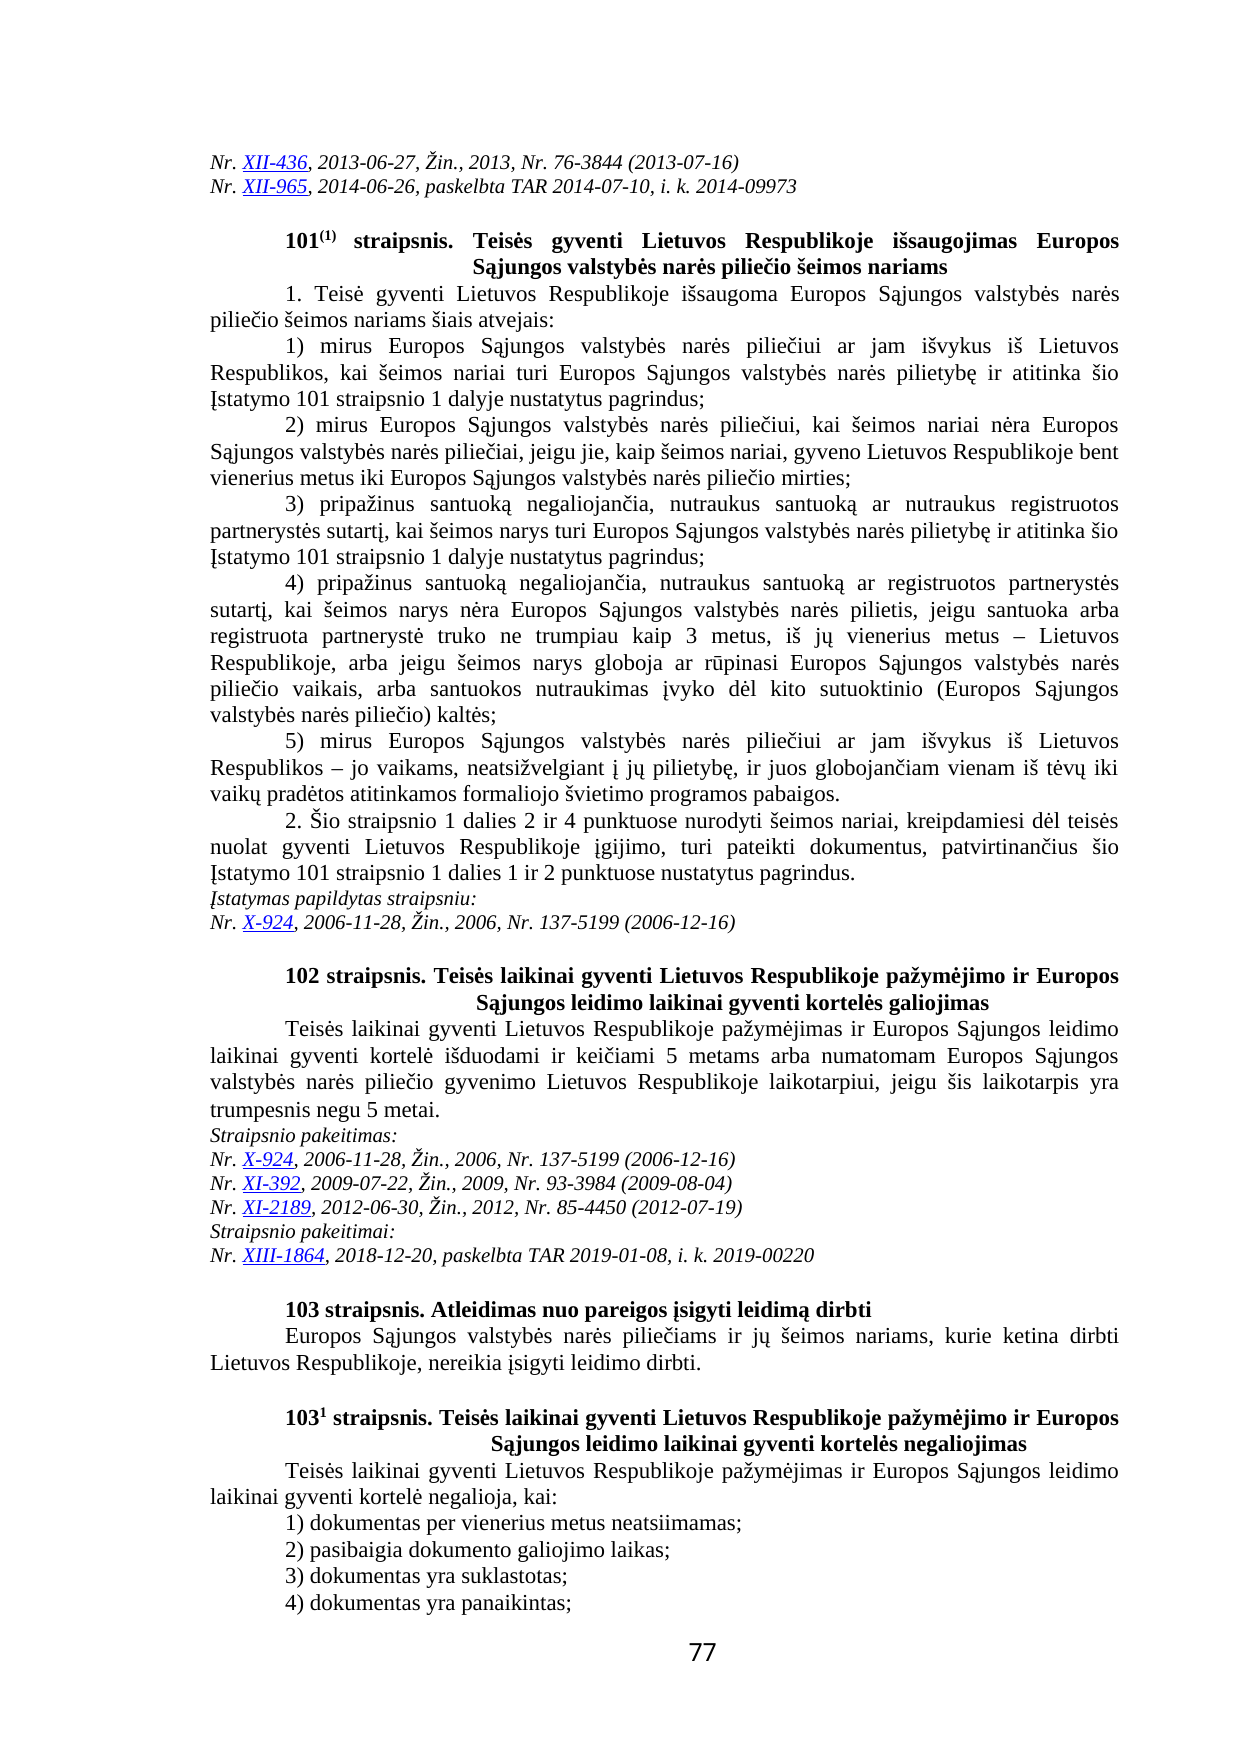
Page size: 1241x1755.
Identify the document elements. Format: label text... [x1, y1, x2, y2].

text 2) mirus Europos Sąjungos valstybės narės piliečiui, kai šeimos nariai nėra Europos Sąjungos valstybės narės piliečiai, jeigu jie, kaip šeimos nariai, gyveno Lietuvos Respublikoje bent vienerius metus iki Europos Sąjungos valstybės narės piliečio mirties; [210, 411, 1120, 490]
text 102 straipsnis. Teisės laikinai gyventi Lietuvos Respublikoje pažymėjimo ir Europos Sąjungos leidimo laikinai gyventi kortelės galiojimas [285, 963, 1120, 1015]
text Nr. XI-2189, 2012-06-30, Žin., 2012, Nr. 85-4450 (2012-07-19) [210, 1195, 1120, 1219]
text Straipsnio pakeitimas: [210, 1123, 1120, 1147]
text 4) pripažinus santuoką negaliojančia, nutraukus santuoką ar registruotos partnerystės sutartį, kai šeimos narys nėra Europos Sąjungos valstybės narės pilietis, jeigu santuoka arba registruota partnerystė truko ne trumpiau kaip 3 metus, iš jų vienerius metus – Lietuvos Respublikoje, arba jeigu šeimos narys globoja ar rūpinasi Europos Sąjungos valstybės narės piliečio vaikais, arba santuokos nutraukimas įvyko dėl kito sutuoktinio (Europos Sąjungos valstybės narės piliečio) kaltės; [210, 569, 1120, 728]
text 101(1) straipsnis. Teisės gyventi Lietuvos Respublikoje išsaugojimas Europos Sąjungos valstybės narės piliečio šeimos nariams [285, 227, 1120, 279]
text 4) dokumentas yra panaikintas; [210, 1588, 1120, 1615]
text 3) pripažinus santuoką negaliojančia, nutraukus santuoką ar nutraukus registruotos partnerystės sutartį, kai šeimos narys turi Europos Sąjungos valstybės narės pilietybę ir atitinka šio Įstatymo 101 straipsnio 1 dalyje nustatytus pagrindus; [210, 490, 1120, 569]
text 1) dokumentas per vienerius metus neatsiimamas; [210, 1509, 1120, 1536]
text Įstatymas papildytas straipsniu: [210, 886, 1120, 910]
text Teisės laikinai gyventi Lietuvos Respublikoje pažymėjimas ir Europos Sąjungos leidimo laikinai gyventi kortelė negalioja, kai: [210, 1457, 1120, 1509]
text Nr. X-924, 2006-11-28, Žin., 2006, Nr. 137-5199 (2006-12-16) [210, 1147, 1120, 1171]
text 1) mirus Europos Sąjungos valstybės narės piliečiui ar jam išvykus iš Lietuvos Respublikos, kai šeimos nariai turi Europos Sąjungos valstybės narės pilietybę ir atitinka šio Įstatymo 101 straipsnio 1 dalyje nustatytus pagrindus; [210, 332, 1120, 411]
text Nr. XIII-1864, 2018-12-20, paskelbta TAR 2019-01-08, i. k. 2019-00220 [210, 1243, 1120, 1267]
text Nr. XI-392, 2009-07-22, Žin., 2009, Nr. 93-3984 (2009-08-04) [210, 1171, 1120, 1195]
text Europos Sąjungos valstybės narės piliečiams ir jų šeimos nariams, kurie ketina dirbti Lietuvos Respublikoje, nereikia įsigyti leidimo dirbti. [210, 1323, 1120, 1375]
text 3) dokumentas yra suklastotas; [210, 1562, 1120, 1588]
text 103 straipsnis. Atleidimas nuo pareigos įsigyti leidimą dirbti [210, 1296, 1120, 1323]
text 1. Teisė gyventi Lietuvos Respublikoje išsaugoma Europos Sąjungos valstybės narės piliečio šeimos nariams šiais atvejais: [210, 279, 1120, 332]
text 5) mirus Europos Sąjungos valstybės narės piliečiui ar jam išvykus iš Lietuvos Respublikos – jo vaikams, neatsižvelgiant į jų pilietybę, ir juos globojančiam vienam iš tėvų iki vaikų pradėtos atitinkamos formaliojo švietimo programos pabaigos. [210, 728, 1120, 807]
text 2. Šio straipsnio 1 dalies 2 ir 4 punktuose nurodyti šeimos nariai, kreipdamiesi dėl teisės nuolat gyventi Lietuvos Respublikoje įgijimo, turi pateikti dokumentus, patvirtinančius šio Įstatymo 101 straipsnio 1 dalies 1 ir 2 punktuose nustatytus pagrindus. [210, 807, 1120, 886]
text 1031 straipsnis. Teisės laikinai gyventi Lietuvos Respublikoje pažymėjimo ir Europos Sąjungos leidimo laikinai gyventi kortelės negaliojimas [285, 1404, 1120, 1457]
text 2) pasibaigia dokumento galiojimo laikas; [210, 1536, 1120, 1562]
text Teisės laikinai gyventi Lietuvos Respublikoje pažymėjimas ir Europos Sąjungos leidimo laikinai gyventi kortelė išduodami ir keičiami 5 metams arba numatomam Europos Sąjungos valstybės narės piliečio gyvenimo Lietuvos Respublikoje laikotarpiui, jeigu šis laikotarpis yra trumpesnis negu 5 metai. [210, 1015, 1120, 1123]
text Nr. XII-436, 2013-06-27, Žin., 2013, Nr. 76-3844 (2013-07-16) [210, 150, 1120, 174]
text Straipsnio pakeitimai: [210, 1219, 1120, 1243]
text Nr. X-924, 2006-11-28, Žin., 2006, Nr. 137-5199 (2006-12-16) [210, 910, 1120, 934]
text Nr. XII-965, 2014-06-26, paskelbta TAR 2014-07-10, i. k. 2014-09973 [210, 174, 1120, 198]
